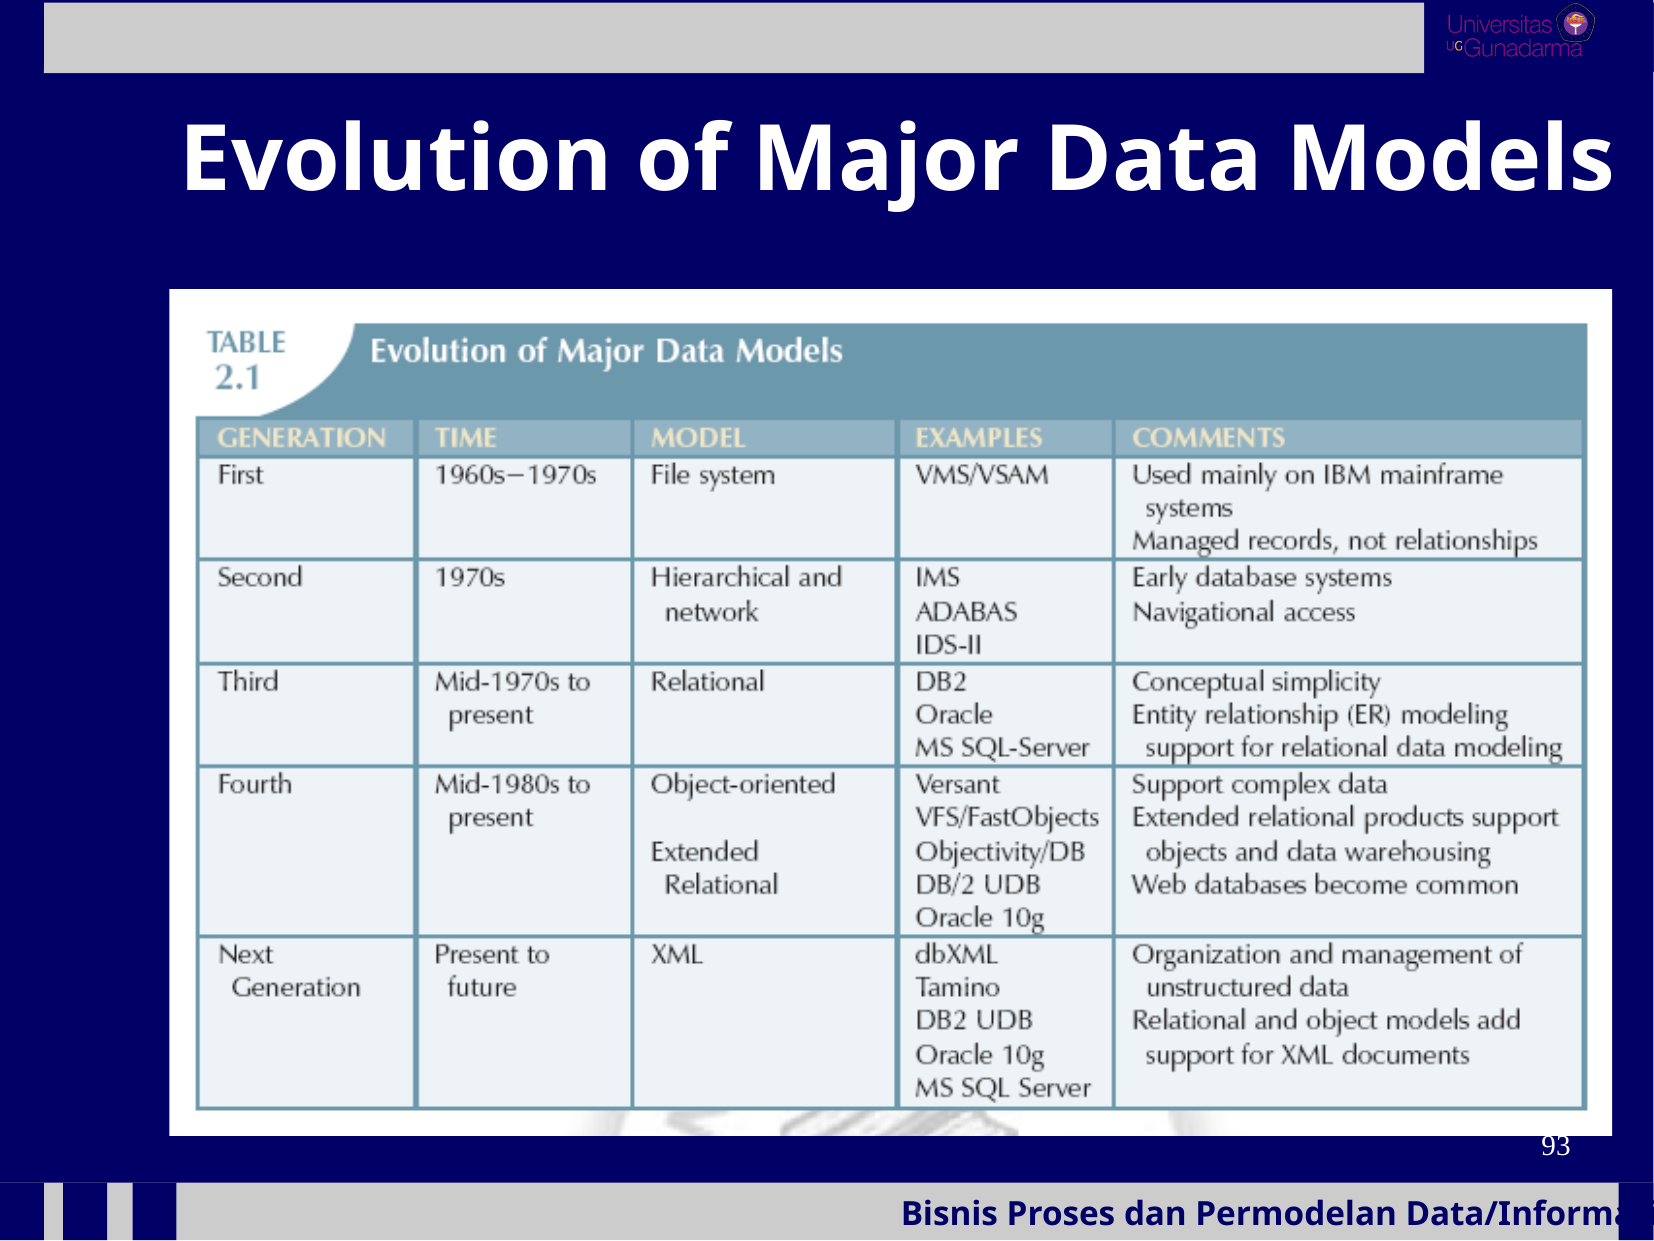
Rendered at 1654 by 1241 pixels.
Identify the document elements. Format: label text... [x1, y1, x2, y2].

picture [169, 289, 1613, 1136]
picture [1437, 2, 1610, 50]
title Evolution of Major Data Models [110, 50, 1654, 257]
